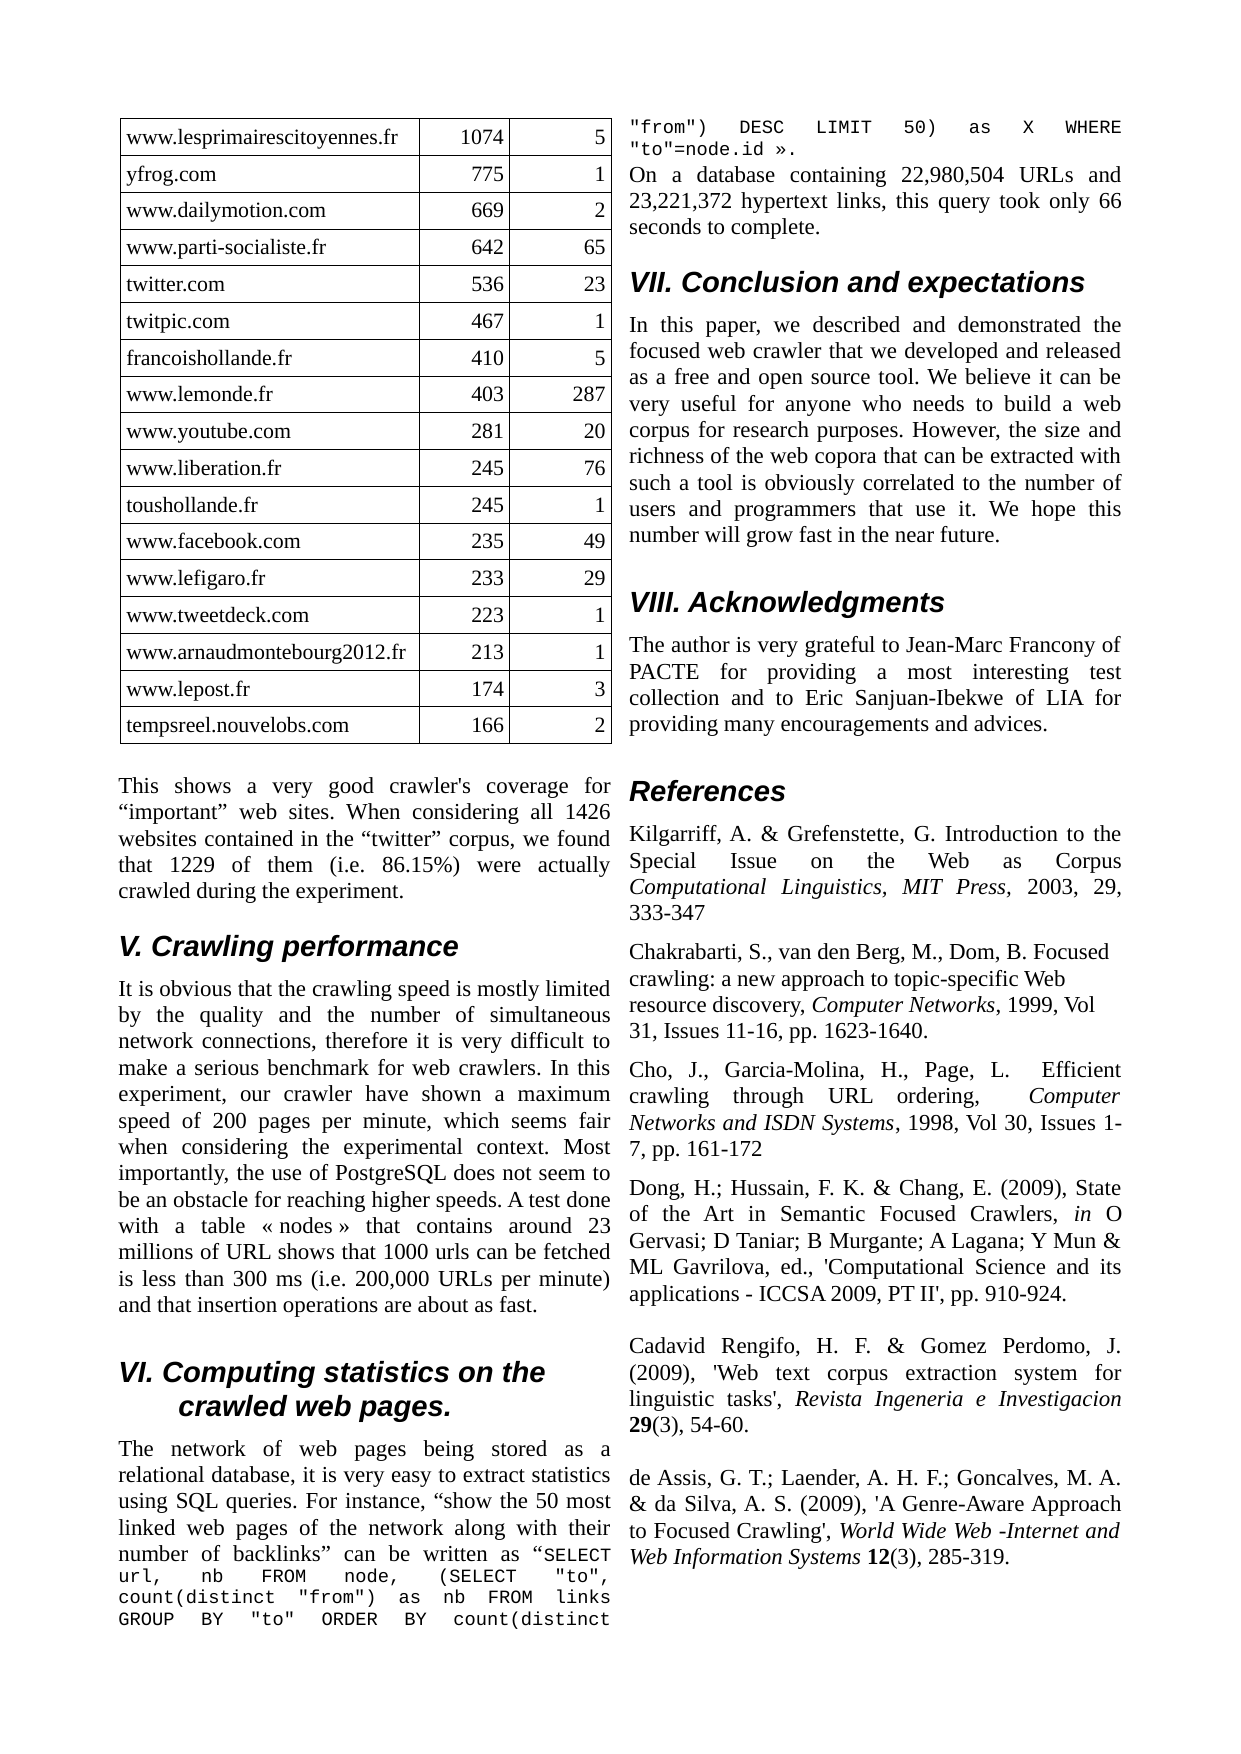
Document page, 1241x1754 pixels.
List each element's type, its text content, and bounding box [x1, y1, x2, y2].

table_cell 669 [420, 193, 509, 228]
text Dong, H.; Hussain, F. K. & Chang, E. (2009), State of the Art in Semantic Focused Crawlers, in O Gervasi; D Taniar; B Murgante; A Lagana; Y Mun & ML Gavrilova, ed., 'Computational Science and its applications - ICCSA 2009, PT II', pp. 910-924. [629, 1174, 1122, 1306]
subtitle VIII. Acknowledgments [629, 585, 1122, 619]
table_cell 1 [510, 156, 611, 192]
text Cadavid Rengifo, H. F. & Gomez Perdomo, J. (2009), 'Web text corpus extraction system for linguistic tasks', Revista Ingeneria e Investigacion 29(3), 54-60. [629, 1332, 1122, 1438]
table_cell 20 [510, 413, 611, 449]
table_cell 403 [420, 377, 509, 412]
text Chakrabarti, S., van den Berg, M., Dom, B. Focused crawling: a new approach to topic-specific Web resource discovery, Computer Networks, 1999, Vol 31, Issues 11-16, pp. 1623-1640. [629, 938, 1122, 1044]
table_cell www.arnaudmontebourg2012.fr [121, 634, 419, 670]
table_cell www.tweetdeck.com [121, 597, 419, 633]
table_cell 287 [510, 377, 611, 412]
table_cell 174 [420, 671, 509, 706]
table_cell 642 [420, 230, 509, 265]
table_cell www.lemonde.fr [121, 377, 419, 412]
table_cell 233 [420, 560, 509, 596]
table_cell www.parti-socialiste.fr [121, 230, 419, 265]
subtitle References [629, 774, 1122, 808]
table_cell 410 [420, 340, 509, 376]
table_cell 2 [510, 707, 611, 743]
table_cell 166 [420, 707, 509, 743]
text In this paper, we described and demonstrated the focused web crawler that we developed and released as a free and open source tool. We believe it can be very useful for anyone who needs to build a web corpus for research purposes. However, the size and richness of the web copora that can be extracted with such a tool is obviously correlated to the number of users and programmers that use it. We hope this number will grow fast in the near future. [629, 311, 1122, 548]
text This shows a very good crawler's coverage for “important” web sites. When considering all 1426 websites contained in the “twitter” corpus, we found that 1229 of them (i.e. 86.15%) were actually crawled during the experiment. [118, 772, 611, 904]
text The author is very grateful to Jean-Marc Francony of PACTE for providing a most interesting test collection and to Eric Sanjuan-Ibekwe of LIA for providing many encouragements and advices. [629, 631, 1122, 737]
table_cell 281 [420, 413, 509, 449]
table_cell www.lefigaro.fr [121, 560, 419, 596]
text On a database containing 22,980,504 URLs and 23,221,372 hypertext links, this query took only 66 seconds to complete. [629, 161, 1122, 240]
table_cell 1 [510, 303, 611, 339]
text "from") DESC LIMIT 50) as X WHERE "to"=node.id ». [629, 118, 1122, 161]
text de Assis, G. T.; Laender, A. H. F.; Goncalves, M. A. & da Silva, A. S. (2009), 'A Genre-Aware Approach to Focused Crawling', World Wide Web -Internet and Web Information Systems 12(3), 285-319. [629, 1464, 1122, 1569]
table_cell 1 [510, 597, 611, 633]
table_cell 1 [510, 634, 611, 670]
table_cell 65 [510, 230, 611, 265]
table_cell 5 [510, 119, 611, 155]
table_cell toushollande.fr [121, 487, 419, 523]
subtitle V. Crawling performance [118, 929, 611, 962]
table_cell www.liberation.fr [121, 450, 419, 486]
table_cell 536 [420, 266, 509, 302]
table_cell tempsreel.nouvelobs.com [121, 707, 419, 743]
table_cell twitter.com [121, 266, 419, 302]
table_cell 76 [510, 450, 611, 486]
table_cell 3 [510, 671, 611, 706]
table_cell twitpic.com [121, 303, 419, 339]
table_cell www.youtube.com [121, 413, 419, 449]
text The network of web pages being stored as a relational database, it is very easy to extract statistics using SQL queries. For instance, “show the 50 most linked web pages of the network along with their number of backlinks” can be written as “SELECT url, nb FROM node, (SELECT "to", count(distinct "from") as nb FROM links GROUP BY "to" ORDER BY count(distinct [118, 1434, 611, 1631]
table_cell 5 [510, 340, 611, 376]
subtitle VII. Conclusion and expectations [629, 265, 1122, 298]
table_cell 1 [510, 487, 611, 523]
text It is obvious that the crawling speed is mostly limited by the quality and the number of simultaneous network connections, therefore it is very difficult to make a serious benchmark for web crawlers. In this experiment, our crawler have shown a maximum speed of 200 pages per minute, which seems fair when considering the experimental context. Most importantly, the use of PostgreSQL does not seem to be an obstacle for reaching higher speeds. A test done with a table « nodes » that contains around 23 millions of URL shows that 1000 urls can be fetched is less than 300 ms (i.e. 200,000 URLs per minute) and that insertion operations are about as fast. [118, 975, 611, 1317]
table_cell 29 [510, 560, 611, 596]
subtitle VI. Computing statistics on the crawled web pages. [118, 1355, 611, 1422]
table_cell 245 [420, 450, 509, 486]
table_cell www.facebook.com [121, 524, 419, 559]
table_cell 213 [420, 634, 509, 670]
table_cell www.lesprimairescitoyennes.fr [121, 119, 419, 155]
table_cell yfrog.com [121, 156, 419, 192]
table_cell francoishollande.fr [121, 340, 419, 376]
table_cell 1074 [420, 119, 509, 155]
table_cell 2 [510, 193, 611, 228]
text Cho, J., Garcia-Molina, H., Page, L. Efficient crawling through URL ordering, Computer Networks and ISDN Systems, 1998, Vol 30, Issues 1-7, pp. 161-172 [629, 1056, 1122, 1162]
table_cell 235 [420, 524, 509, 559]
table_cell www.lepost.fr [121, 671, 419, 706]
table_cell www.dailymotion.com [121, 193, 419, 228]
table_cell 223 [420, 597, 509, 633]
table_cell 49 [510, 524, 611, 559]
table_cell 245 [420, 487, 509, 523]
table_cell 23 [510, 266, 611, 302]
table_cell 775 [420, 156, 509, 192]
text Kilgarriff, A. & Grefenstette, G. Introduction to the Special Issue on the Web as Corpus Computational Linguistics, MIT Press, 2003, 29, 333-347 [629, 820, 1122, 926]
table_cell 467 [420, 303, 509, 339]
